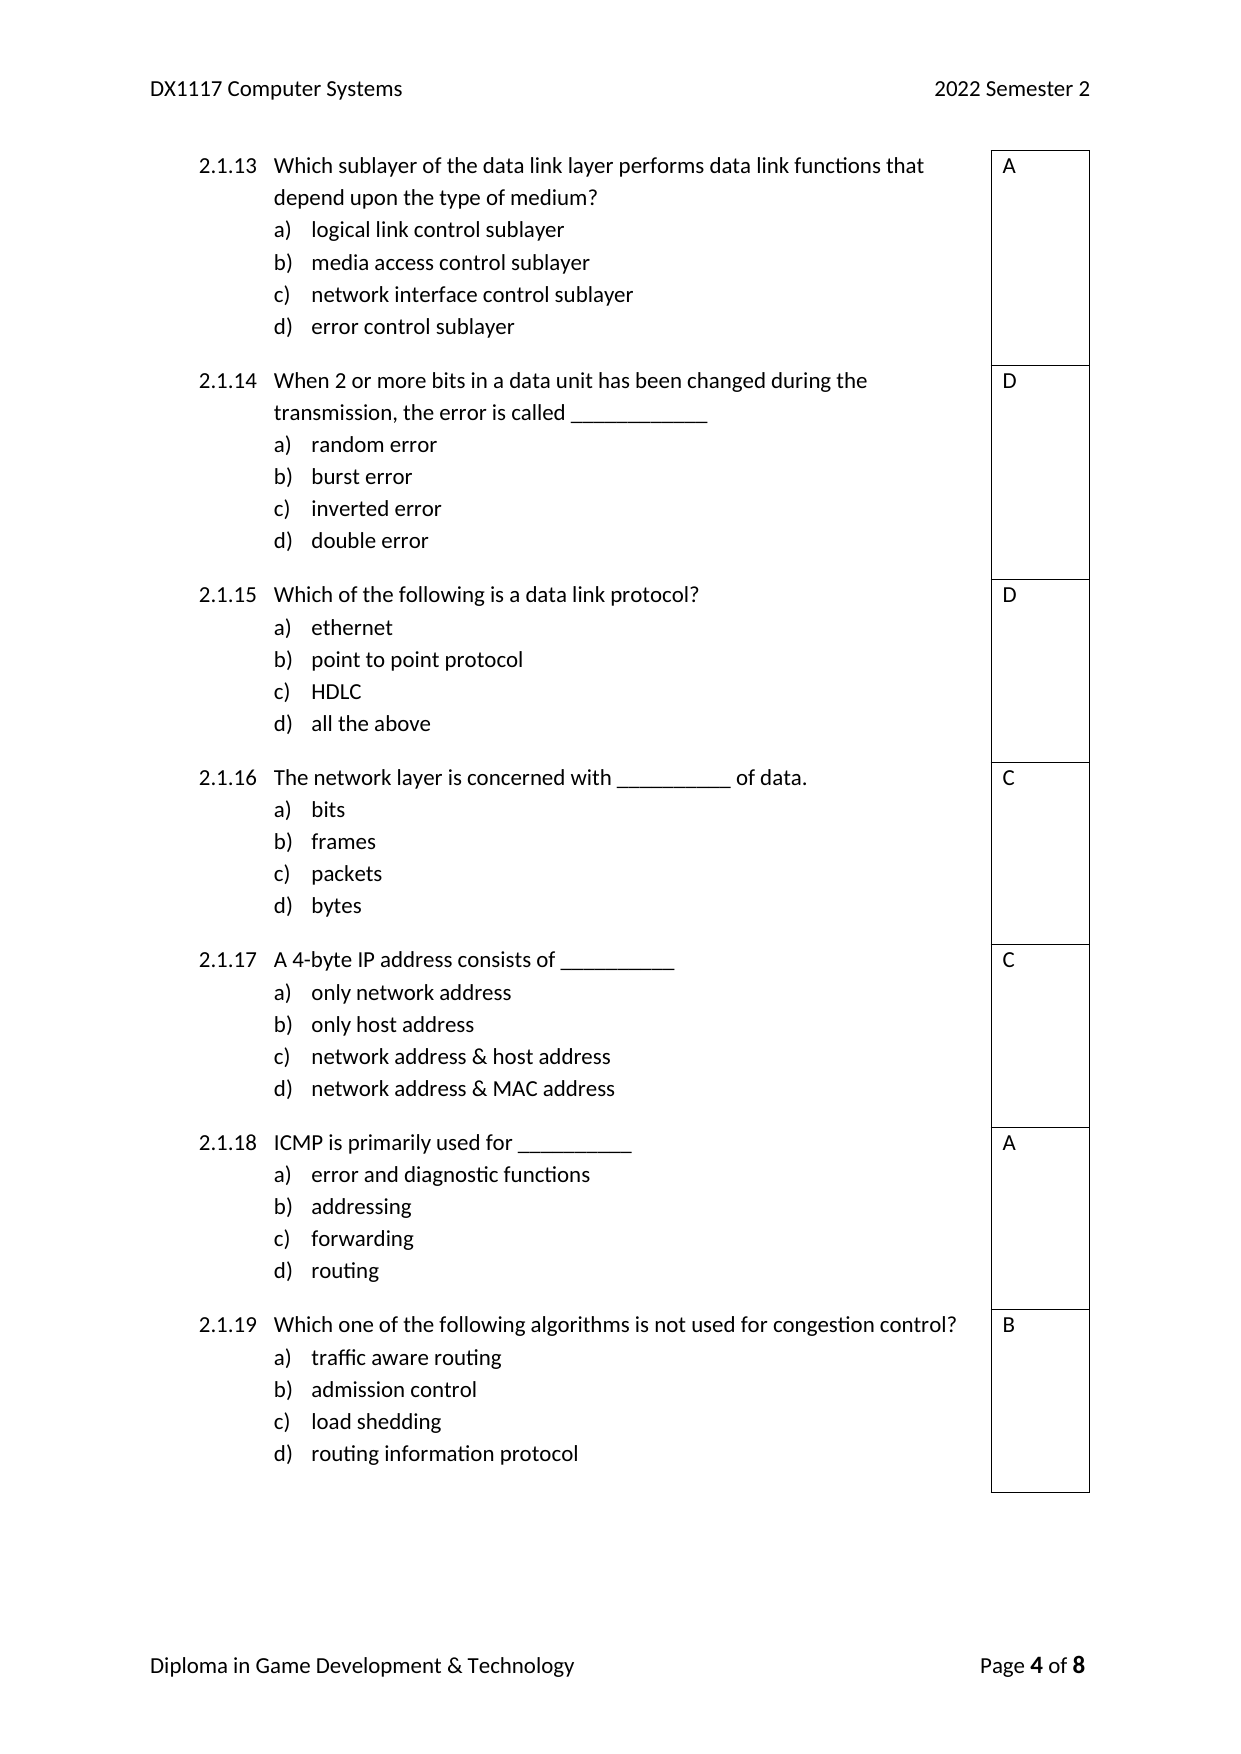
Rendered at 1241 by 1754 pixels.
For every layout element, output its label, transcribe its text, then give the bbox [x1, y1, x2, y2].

table_cell Which sublayer of the data link layer performs data link functions that depend upon the type of medium? logical link control sublayer media access control sublayer network interface control sublayer error control sublayer [150, 150, 991, 365]
table_cell When 2 or more bits in a data unit has been changed during the transmission, the error is called ____________ random error burst error inverted error double error [150, 365, 991, 579]
table_cell C [992, 763, 1089, 944]
table_cell D [992, 580, 1089, 762]
table_cell B [992, 1310, 1089, 1492]
table_cell A 4-byte IP address consists of __________ only network address only host address network address & host address network address & MAC address [150, 944, 991, 1127]
table_cell A [992, 151, 1089, 365]
table_cell A [992, 1128, 1089, 1309]
table_cell Which of the following is a data link protocol? ethernet point to point protocol HDLC all the above [150, 579, 991, 762]
table_cell C [992, 945, 1089, 1127]
table_cell D [992, 366, 1089, 579]
table_cell The network layer is concerned with __________ of data. bits frames packets bytes [150, 762, 991, 944]
table_cell Which one of the following algorithms is not used for congestion control? traffic aware routing admission control load shedding routing information protocol [150, 1309, 991, 1492]
table_cell ICMP is primarily used for __________ error and diagnostic functions addressing forwarding routing [150, 1127, 991, 1309]
